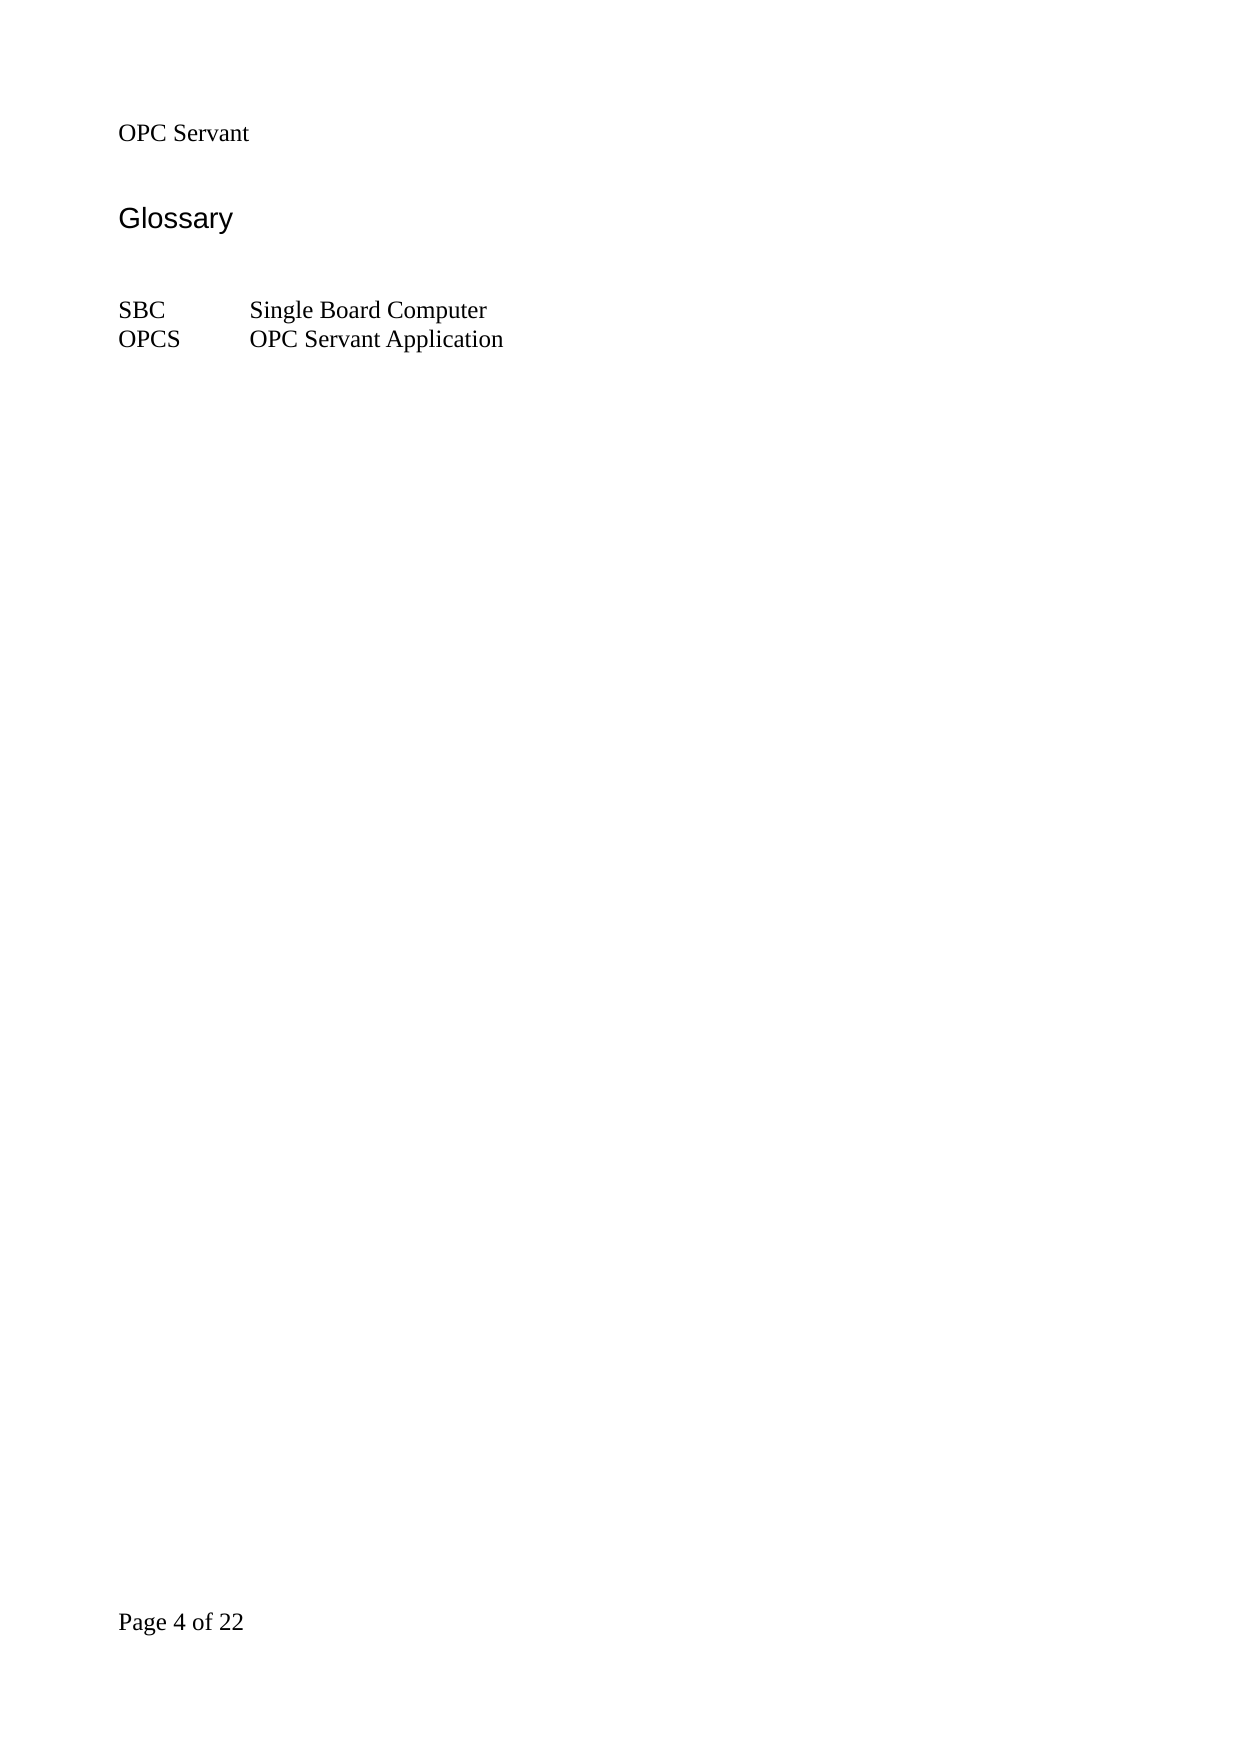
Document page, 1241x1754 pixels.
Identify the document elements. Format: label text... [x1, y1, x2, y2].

text OPCS OPC Servant Application [118, 324, 1122, 352]
text SBC Single Board Computer [118, 295, 1122, 324]
subtitle Glossary [118, 201, 1122, 235]
